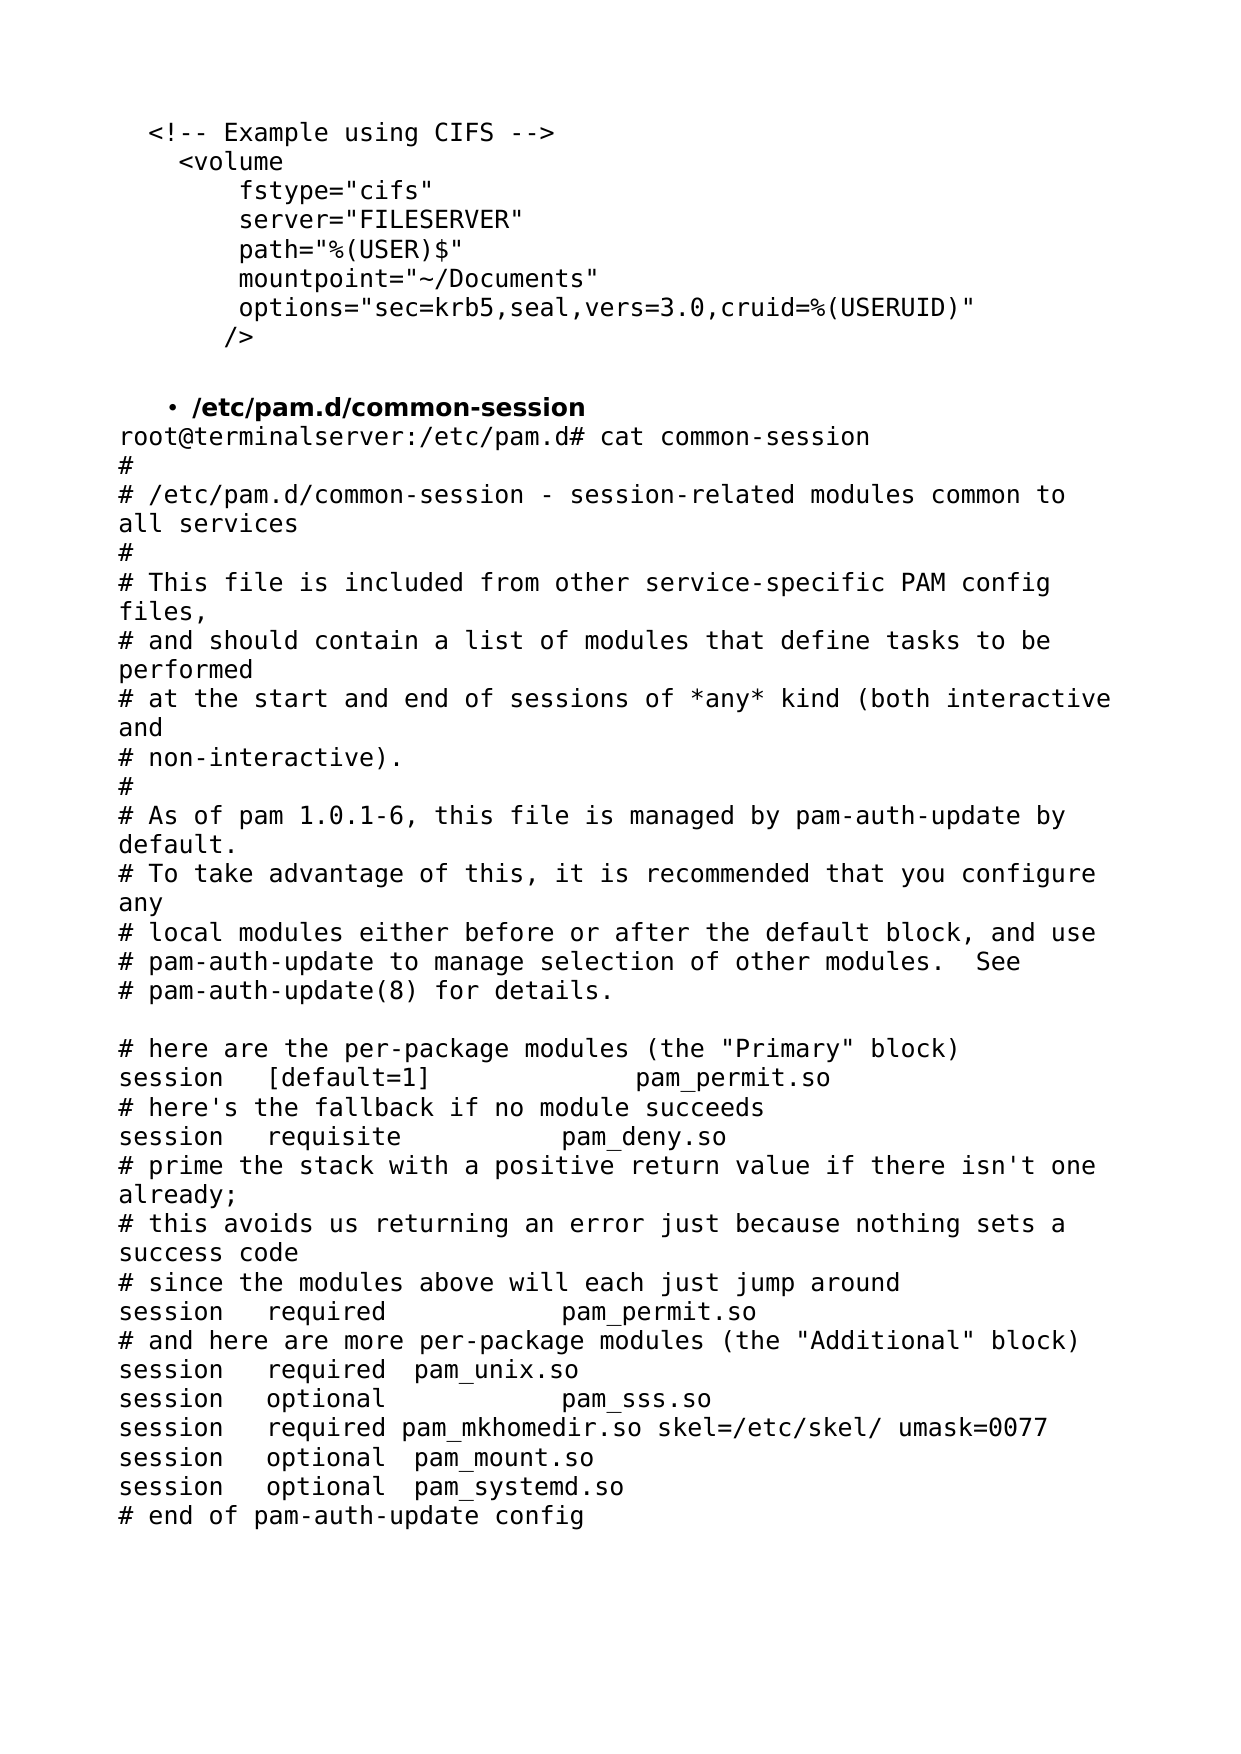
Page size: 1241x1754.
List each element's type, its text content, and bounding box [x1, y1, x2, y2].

text <!-- Example using CIFS --> <volume fstype="cifs" server="FILESERVER" path="%(USER)$" mountpoint="~/Documents" options="sec=krb5,seal,vers=3.0,cruid=%(USERUID)" /> [118, 118, 1122, 351]
text root@terminalserver:/etc/pam.d# cat common-session # # /etc/pam.d/common-session - session-related modules common to all services # # This file is included from other service-specific PAM config files, # and should contain a list of modules that define tasks to be performed # at the start and end of sessions of *any* kind (both interactive and # non-interactive). # # As of pam 1.0.1-6, this file is managed by pam-auth-update by default. # To take advantage of this, it is recommended that you configure any # local modules either before or after the default block, and use # pam-auth-update to manage selection of other modules. See # pam-auth-update(8) for details. # here are the per-package modules (the "Primary" block) session [default=1] pam_permit.so # here's the fallback if no module succeeds session requisite pam_deny.so # prime the stack with a positive return value if there isn't one already; # this avoids us returning an error just because nothing sets a success code # since the modules above will each just jump around session required pam_permit.so # and here are more per-package modules (the "Additional" block) session required pam_unix.so session optional pam_sss.so session required pam_mkhomedir.so skel=/etc/skel/ umask=0077 session optional pam_mount.so session optional pam_systemd.so # end of pam-auth-update config [118, 422, 1122, 1530]
list /etc/pam.d/common-session [177, 393, 1122, 422]
